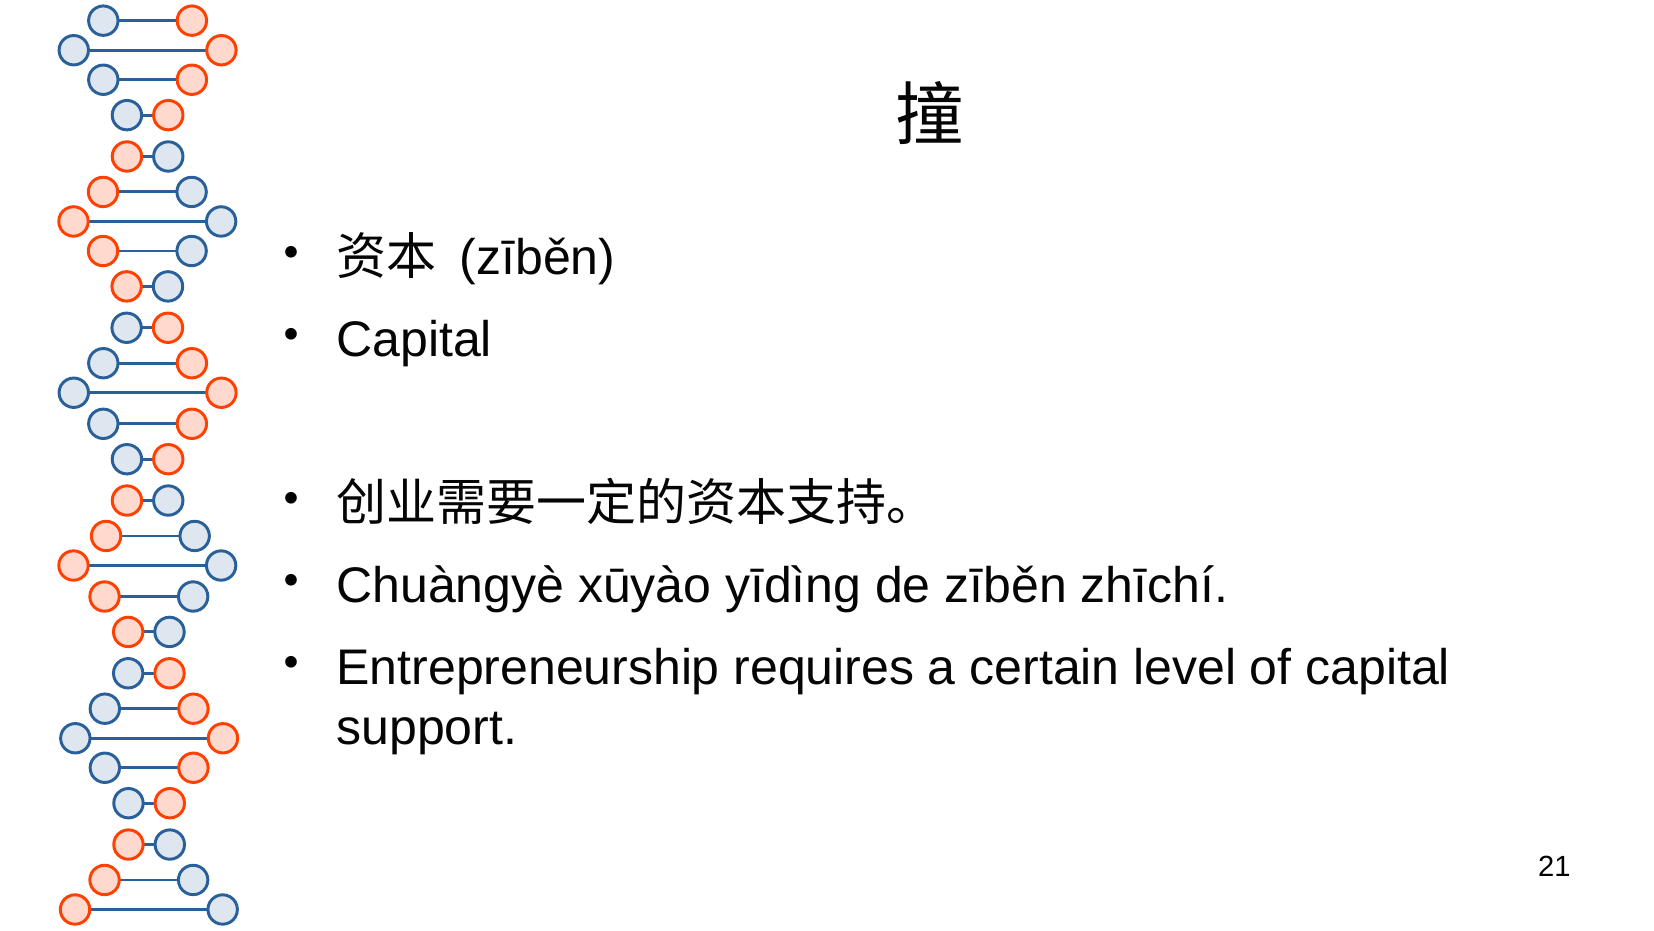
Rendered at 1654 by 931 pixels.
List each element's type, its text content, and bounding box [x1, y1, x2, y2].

list 资本 (zīběn) Capital 创业需要一定的资本支持。 Chuàngyè xūyào yīdìng de zīběn zhīchí. Entrepreneurship requires a certain level of capital support. [265, 224, 1595, 764]
title 撞 [265, 35, 1595, 189]
